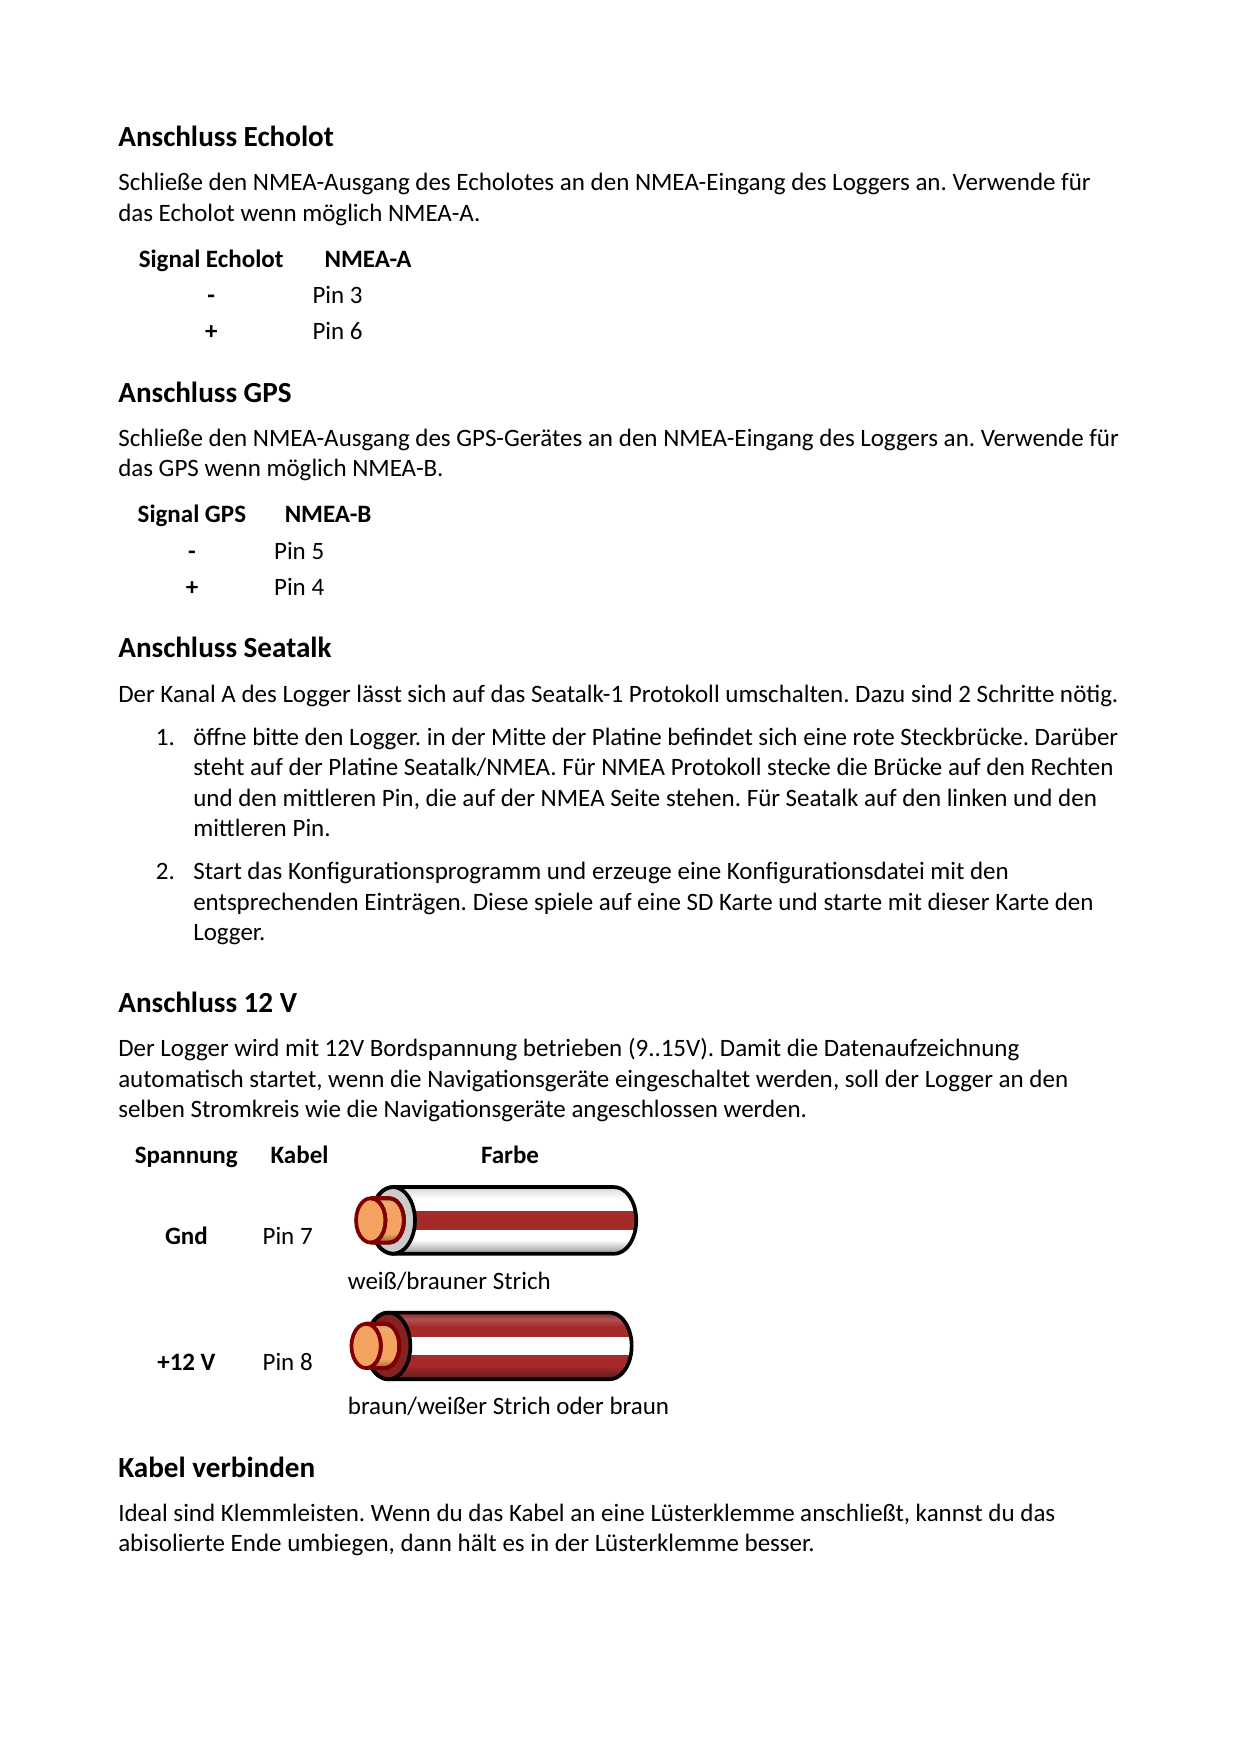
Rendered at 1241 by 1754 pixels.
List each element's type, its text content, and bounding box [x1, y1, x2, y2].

table_cell Pin 7 [260, 1173, 345, 1298]
table_cell - [118, 276, 309, 312]
table_header NMEA-B [271, 496, 391, 532]
table_cell weiß/brauner Strich [345, 1173, 681, 1298]
subtitle Kabel verbinden [118, 1449, 1122, 1484]
list öffne bitte den Logger. in der Mitte der Platine befindet sich eine rote Steckbrücke. Darüber steht auf der Platine Seatalk/NMEA. Für NMEA Protokoll stecke die Brücke auf den Rechten und den mittleren Pin, die auf der NMEA Seite stehen. Für Seatalk auf den linken und den mittleren Pin. [156, 721, 1122, 843]
text Der Logger wird mit 12V Bordspannung betrieben (9..15V). Damit die Datenaufzeichnung automatisch startet, wenn die Navigationsgeräte eingeschaltet werden, soll der Logger an den selben Stromkreis wie die Navigationsgeräte angeschlossen werden. [118, 1032, 1122, 1124]
table_header NMEA-A [309, 240, 432, 276]
subtitle Anschluss Echolot [118, 118, 1122, 154]
table_header Signal Echolot [118, 240, 309, 276]
table_cell braun/weißer Strich oder braun [345, 1299, 681, 1424]
table_cell Pin 5 [271, 532, 391, 568]
table_cell Pin 3 [309, 276, 432, 312]
text Schließe den NMEA-Ausgang des Echolotes an den NMEA-Eingang des Loggers an. Verwende für das Echolot wenn möglich NMEA-A. [118, 166, 1122, 227]
table_cell Pin 8 [260, 1299, 345, 1424]
subtitle Anschluss 12 V [118, 984, 1122, 1020]
table_cell - [118, 532, 271, 568]
table_header Signal GPS [118, 496, 271, 532]
table_cell +12 V [118, 1299, 259, 1424]
text Schließe den NMEA-Ausgang des GPS-Gerätes an den NMEA-Eingang des Loggers an. Verwende für das GPS wenn möglich NMEA-B. [118, 422, 1122, 483]
text Ideal sind Klemmleisten. Wenn du das Kabel an eine Lüsterklemme anschließt, kannst du das abisolierte Ende umbiegen, dann hält es in der Lüsterklemme besser. [118, 1497, 1122, 1558]
subtitle Anschluss Seatalk [118, 629, 1122, 665]
table_header Spannung [118, 1137, 259, 1173]
table_header Farbe [345, 1137, 681, 1173]
list Start das Konfigurationsprogramm und erzeuge eine Konfigurationsdatei mit den entsprechenden Einträgen. Diese spiele auf eine SD Karte und starte mit dieser Karte den Logger. [156, 855, 1122, 947]
table_cell Pin 6 [309, 313, 432, 349]
table_header Kabel [260, 1137, 345, 1173]
text Der Kanal A des Logger lässt sich auf das Seatalk-1 Protokoll umschalten. Dazu sind 2 Schritte nötig. [118, 678, 1122, 708]
table_cell Gnd [118, 1173, 259, 1298]
subtitle Anschluss GPS [118, 374, 1122, 409]
table_cell Pin 4 [271, 568, 391, 604]
table_cell + [118, 568, 271, 604]
table_cell + [118, 313, 309, 349]
